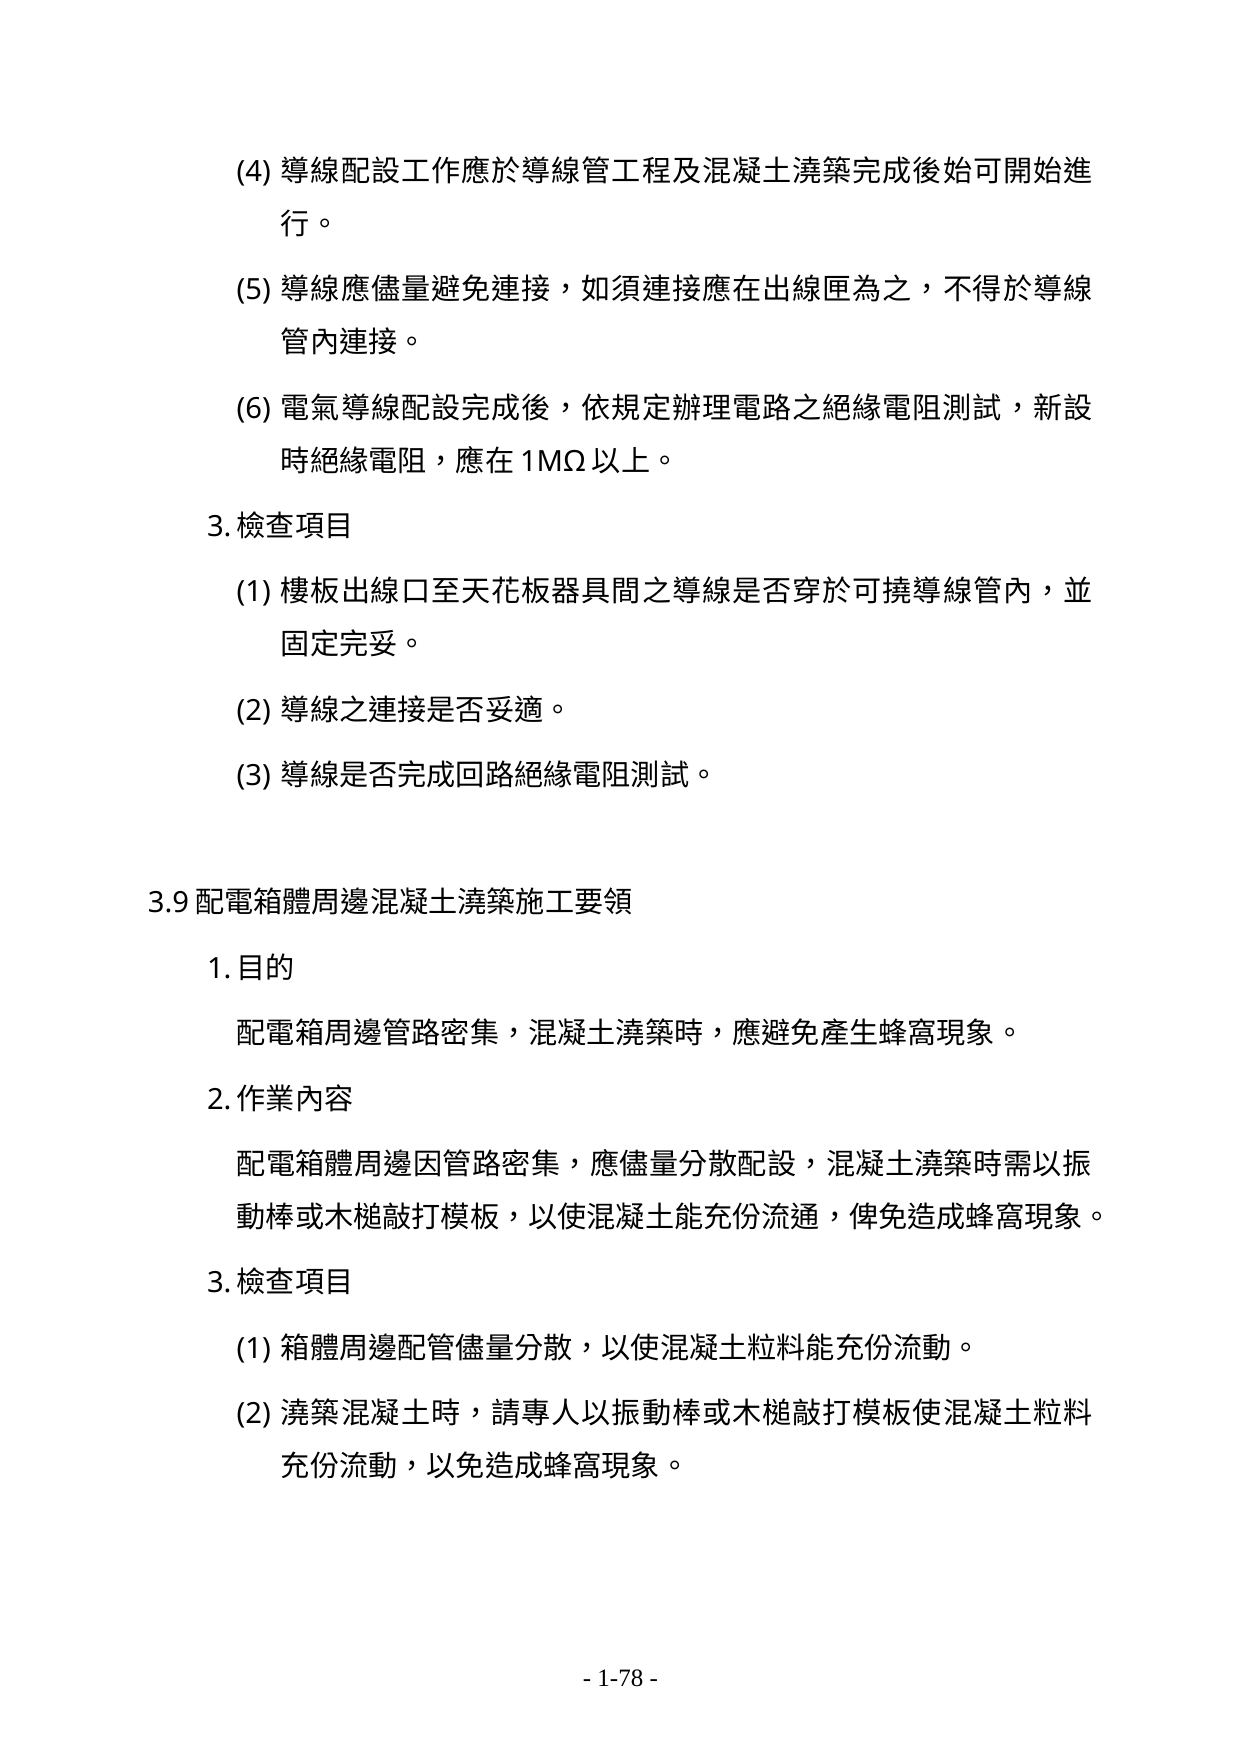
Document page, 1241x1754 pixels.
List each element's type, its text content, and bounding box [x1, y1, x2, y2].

text 配電箱周邊管路密集，混凝土澆築時，應避免產生蜂窩現象。 [236, 1010, 1092, 1052]
subtitle 2. 作業內容 [207, 1075, 1092, 1118]
text (1) 樓板出線口至天花板器具間之導線是否穿於可撓導線管內，並固定完妥。 [236, 568, 1092, 663]
subtitle 1. 目的 [207, 944, 1092, 987]
text (2) 導線之連接是否妥適。 [236, 686, 1092, 728]
subtitle 3.9配電箱體周邊混凝土澆築施工要領 [148, 879, 1092, 921]
text (3) 導線是否完成回路絕緣電阻測試。 [236, 752, 1092, 794]
text (5) 導線應儘量避免連接，如須連接應在出線匣為之，不得於導線管內連接。 [236, 266, 1092, 361]
subtitle 3. 檢查項目 [207, 502, 1092, 545]
text 配電箱體周邊因管路密集，應儘量分散配設，混凝土澆築時需以振動棒或木槌敲打模板，以使混凝土能充份流通，俾免造成蜂窩現象。 [236, 1141, 1092, 1236]
text (2) 澆築混凝土時，請專人以振動棒或木槌敲打模板使混凝土粒料充份流動，以免造成蜂窩現象。 [236, 1389, 1092, 1485]
text (1) 箱體周邊配管儘量分散，以使混凝土粒料能充份流動。 [236, 1324, 1092, 1367]
subtitle 3. 檢查項目 [207, 1259, 1092, 1301]
text (4) 導線配設工作應於導線管工程及混凝土澆築完成後始可開始進行。 [236, 148, 1092, 243]
text (6) 電氣導線配設完成後，依規定辦理電路之絕緣電阻測試，新設時絕緣電阻，應在1MΩ以上。 [236, 384, 1092, 479]
